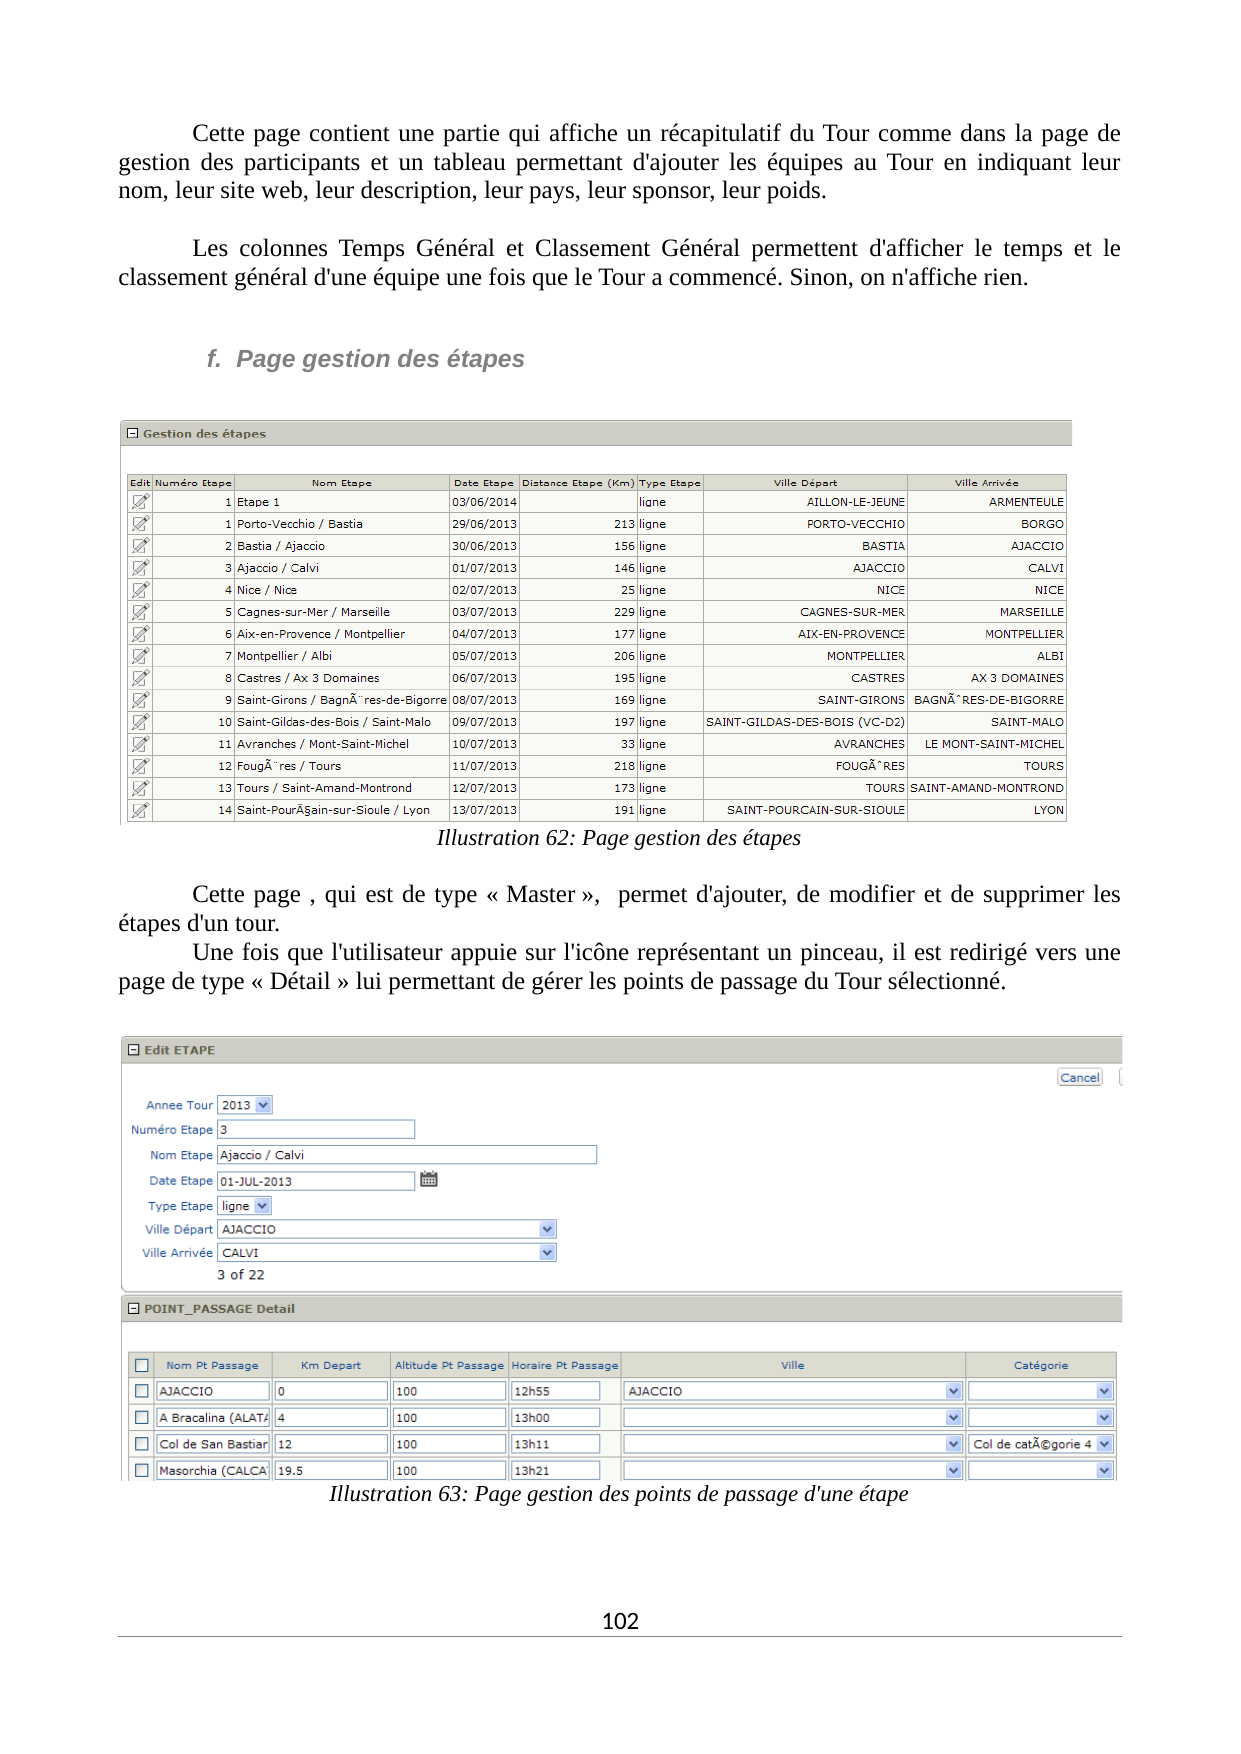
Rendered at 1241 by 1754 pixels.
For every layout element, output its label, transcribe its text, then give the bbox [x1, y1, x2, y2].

text Illustration 63: Page gestion des points de passage d'une étape [118, 1481, 1122, 1507]
text Cette page , qui est de type « Master », permet d'ajouter, de modifier et de supprimer les étapes d'un tour. [118, 879, 1122, 937]
text Illustration 62: Page gestion des étapes [118, 415, 1122, 851]
text Une fois que l'utilisateur appuie sur l'icône représentant un pinceau, il est redirigé vers une page de type « Détail » lui permettant de gérer les points de passage du Tour sélectionné. [118, 937, 1122, 994]
subtitle Page gestion des étapes [207, 344, 1122, 373]
text Cette page contient une partie qui affiche un récapitulatif du Tour comme dans la page de gestion des participants et un tableau permettant d'ajouter les équipes au Tour en indiquant leur nom, leur site web, leur description, leur pays, leur sponsor, leur poids. [118, 118, 1122, 204]
text Les colonnes Temps Général et Classement Général permettent d'afficher le temps et le classement général d'une équipe une fois que le Tour a commencé. Sinon, on n'affiche rien. [118, 233, 1122, 291]
